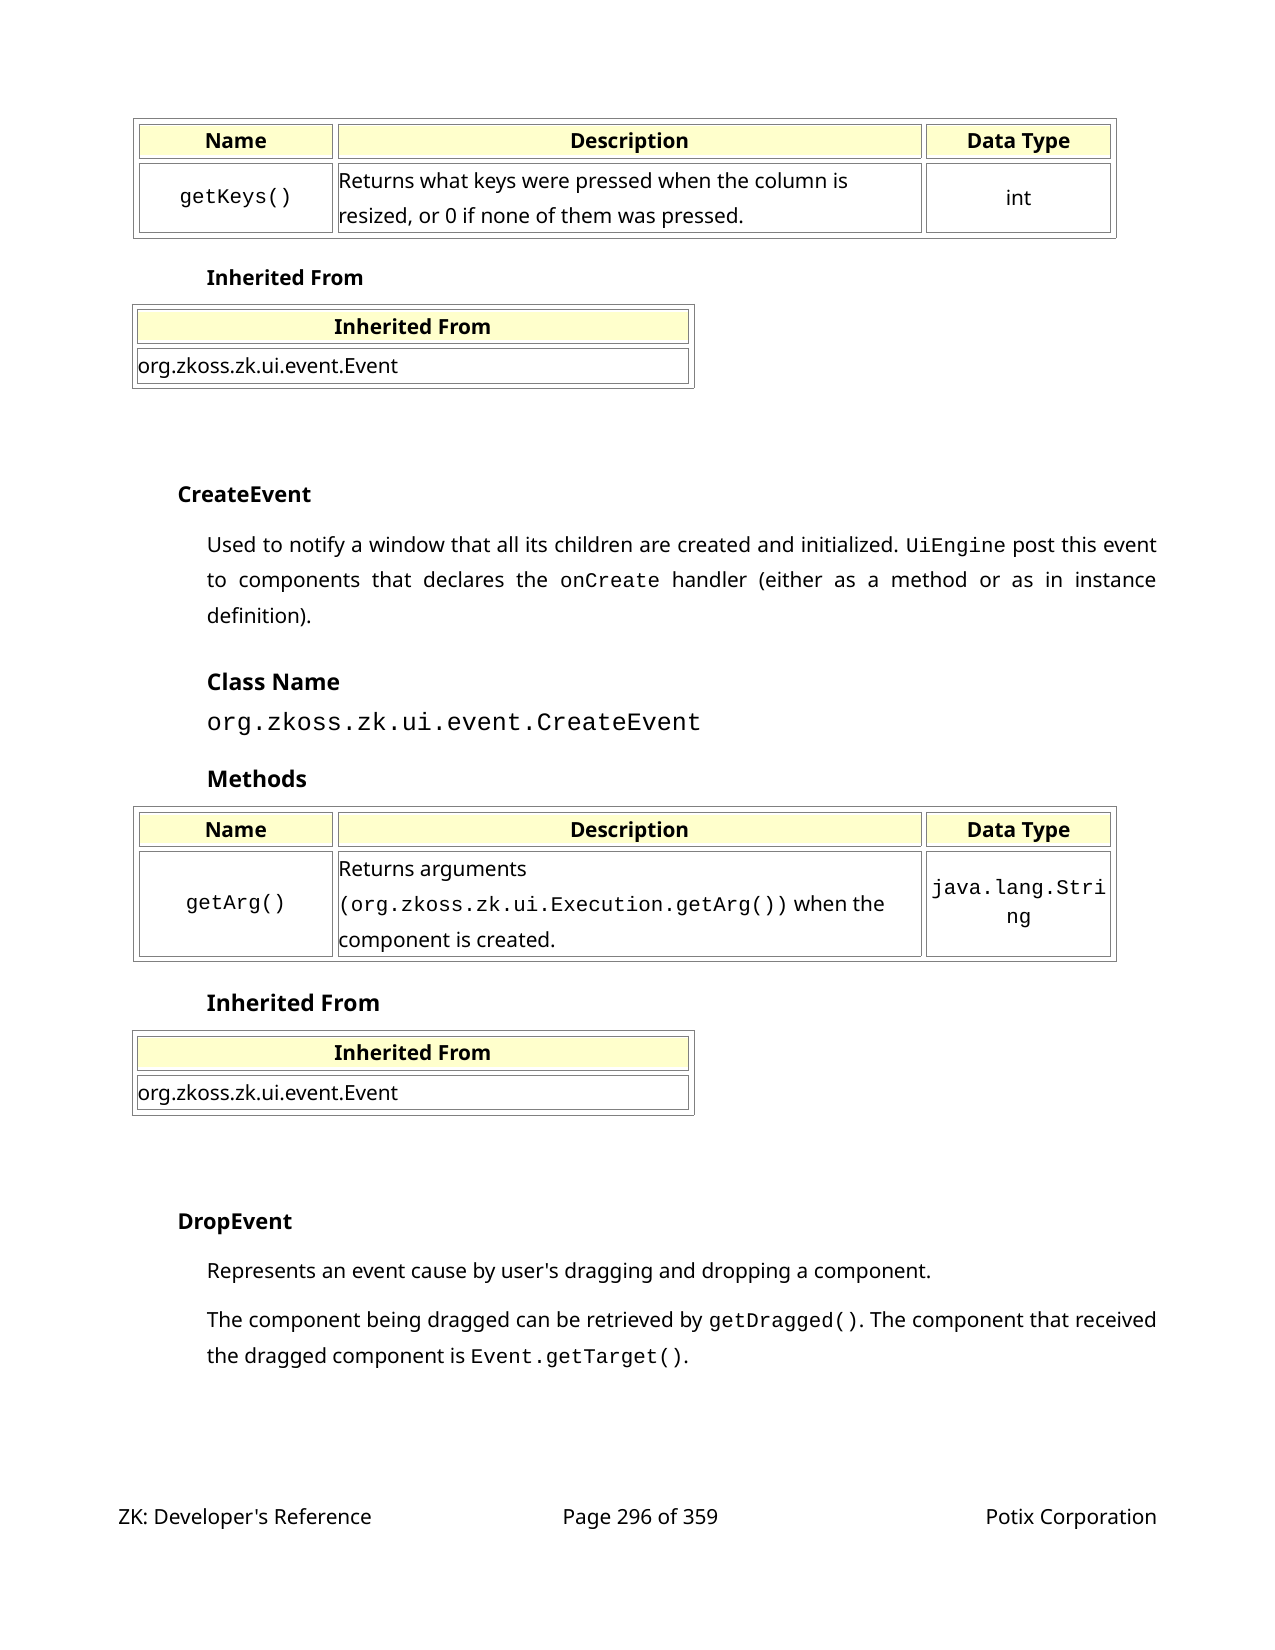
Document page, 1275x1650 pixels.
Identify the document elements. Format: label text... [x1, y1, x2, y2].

subtitle Inherited From [207, 263, 1157, 291]
table_header Name [136, 807, 335, 846]
text org.zkoss.zk.ui.event.CreateEvent [207, 709, 1157, 738]
table_header Inherited From [134, 1031, 691, 1070]
subtitle Class Name [207, 666, 1157, 697]
table_cell Returns what keys were pressed when the column is resized, or 0 if none of them was pressed. [335, 158, 924, 232]
table_header Description [335, 807, 924, 846]
subtitle CreateEvent [177, 479, 1157, 509]
subtitle Inherited From [207, 986, 1157, 1018]
table_cell getKeys() [136, 158, 335, 232]
table_cell java.lang.String [924, 846, 1113, 956]
table_header Name [136, 119, 335, 158]
table_header Data Type [924, 119, 1113, 158]
text The component being dragged can be retrieved by getDragged(). The component that received the dragged component is Event.getTarget(). [207, 1305, 1157, 1369]
subtitle Methods [207, 763, 1157, 794]
text Used to notify a window that all its children are created and initialized. UiEngine post this event to components that declares the onCreate handler (either as a method or as in instance definition). [207, 530, 1157, 629]
table_cell org.zkoss.zk.ui.event.Event [134, 343, 691, 382]
table_cell Returns arguments (org.zkoss.zk.ui.Execution.getArg()) when the component is created. [335, 846, 924, 956]
subtitle DropEvent [177, 1206, 1157, 1236]
table_cell org.zkoss.zk.ui.event.Event [134, 1070, 691, 1109]
table_header Inherited From [134, 305, 691, 343]
text Represents an event cause by user's dragging and dropping a component. [207, 1257, 1157, 1285]
table_cell getArg() [136, 846, 335, 956]
table_cell int [924, 158, 1113, 232]
table_header Data Type [924, 807, 1113, 846]
table_header Description [335, 119, 924, 158]
